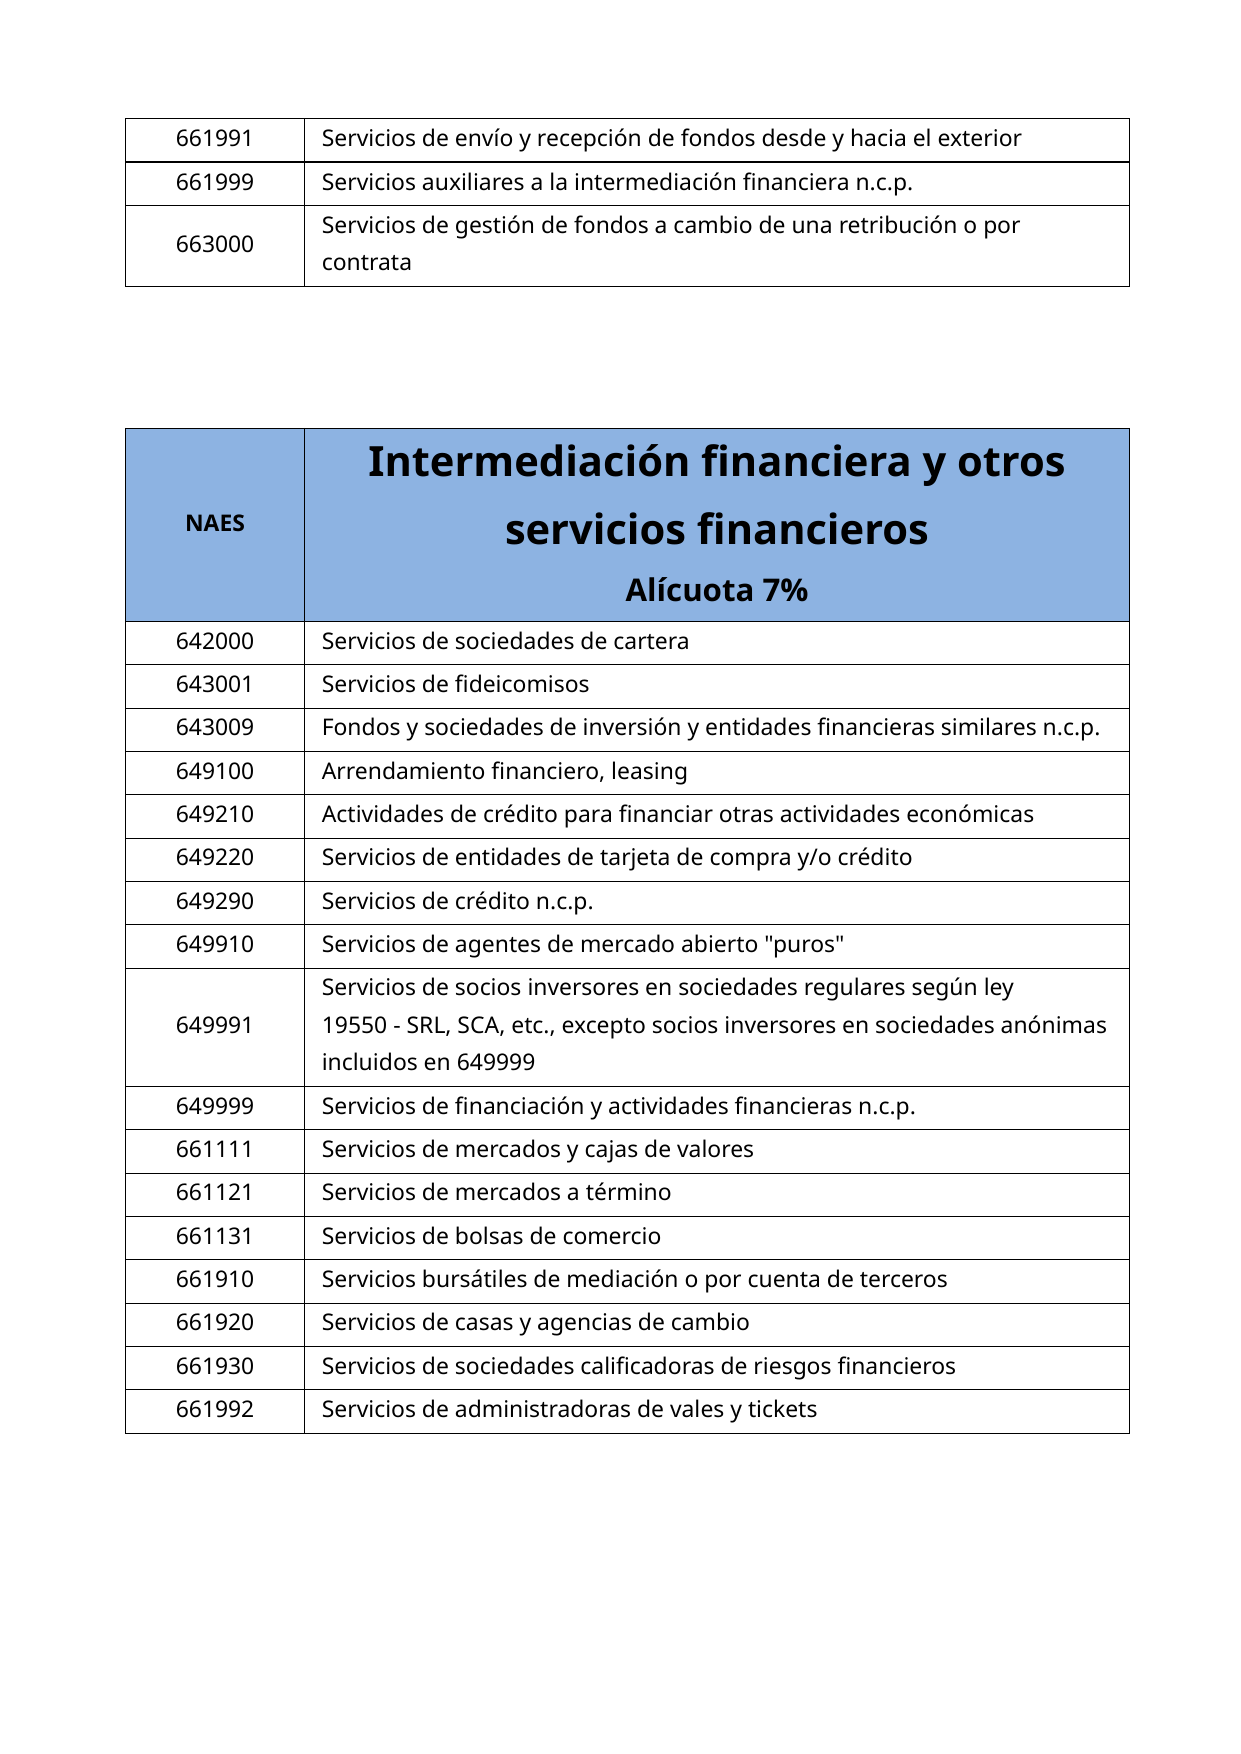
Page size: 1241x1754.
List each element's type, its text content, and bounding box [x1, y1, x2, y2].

table_cell Actividades de crédito para financiar otras actividades económicas [305, 795, 1129, 837]
table_cell Servicios de bolsas de comercio [305, 1217, 1129, 1259]
table_cell 661992 [126, 1390, 304, 1432]
table_cell 649220 [126, 839, 304, 881]
table_cell Servicios de financiación y actividades financieras n.c.p. [305, 1087, 1129, 1129]
table_cell 643001 [126, 665, 304, 707]
table_cell Servicios de mercados y cajas de valores [305, 1130, 1129, 1172]
table_cell Servicios bursátiles de mediación o por cuenta de terceros [305, 1260, 1129, 1302]
table_cell Servicios de fideicomisos [305, 665, 1129, 707]
table_cell Servicios de casas y agencias de cambio [305, 1304, 1129, 1346]
table_cell Arrendamiento financiero, leasing [305, 752, 1129, 794]
table_cell Servicios de mercados a término [305, 1174, 1129, 1216]
table_header NAES [126, 429, 304, 621]
table_cell Servicios de entidades de tarjeta de compra y/o crédito [305, 839, 1129, 881]
table_cell Fondos y sociedades de inversión y entidades financieras similares n.c.p. [305, 709, 1129, 751]
table_cell Servicios de sociedades calificadoras de riesgos financieros [305, 1347, 1129, 1389]
table_cell 649290 [126, 882, 304, 924]
table_cell 649210 [126, 795, 304, 837]
table_cell 642000 [126, 622, 304, 664]
table_cell Servicios auxiliares a la intermediación financiera n.c.p. [305, 163, 1129, 205]
table_cell 661999 [126, 163, 304, 205]
table_cell 663000 [126, 206, 304, 286]
table_cell 649910 [126, 925, 304, 967]
table_cell Servicios de crédito n.c.p. [305, 882, 1129, 924]
table_cell Servicios de sociedades de cartera [305, 622, 1129, 664]
table_header Intermediación financiera y otros servicios financieros Alícuota 7% [305, 429, 1129, 621]
table_cell Servicios de envío y recepción de fondos desde y hacia el exterior [305, 119, 1129, 161]
table_cell 661910 [126, 1260, 304, 1302]
table_cell Servicios de agentes de mercado abierto "puros" [305, 925, 1129, 967]
table_cell 643009 [126, 709, 304, 751]
table_cell 661111 [126, 1130, 304, 1172]
table_cell 649999 [126, 1087, 304, 1129]
table_cell Servicios de gestión de fondos a cambio de una retribución o por contrata [305, 206, 1129, 286]
table_cell 649991 [126, 969, 304, 1086]
table_cell Servicios de administradoras de vales y tickets [305, 1390, 1129, 1432]
table_cell 661930 [126, 1347, 304, 1389]
table_cell 661920 [126, 1304, 304, 1346]
table_cell 661121 [126, 1174, 304, 1216]
table_cell 661991 [126, 119, 304, 161]
table_cell Servicios de socios inversores en sociedades regulares según ley 19550 - SRL, SCA, etc., excepto socios inversores en sociedades anónimas incluidos en 649999 [305, 969, 1129, 1086]
table_cell 661131 [126, 1217, 304, 1259]
table_cell 649100 [126, 752, 304, 794]
